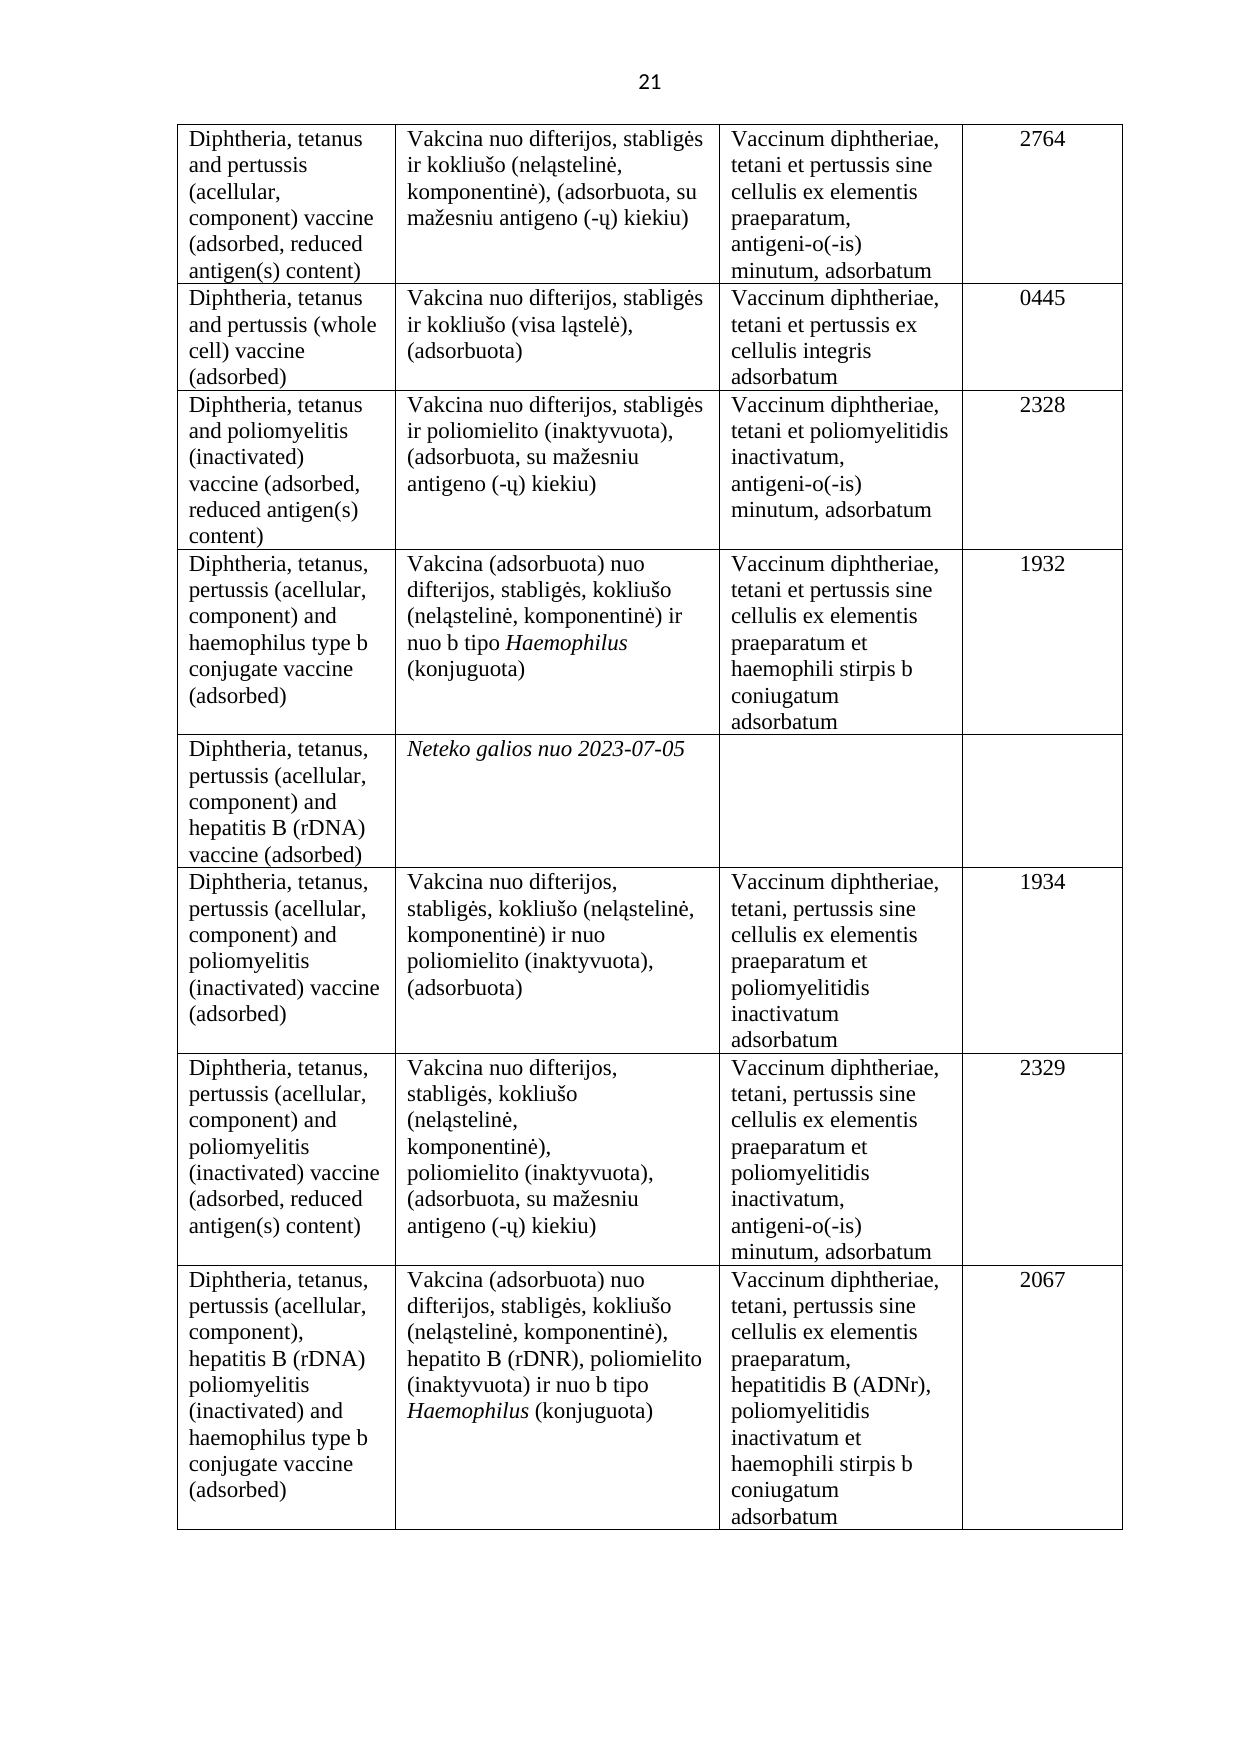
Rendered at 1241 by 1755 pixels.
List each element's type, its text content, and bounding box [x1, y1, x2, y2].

table_cell Diphtheria, tetanus, pertussis (acellular, component) and hepatitis B (rDNA) vaccine (adsorbed) [178, 735, 395, 867]
table_cell Vakcina (adsorbuota) nuo difterijos, stabligės, kokliušo (neląstelinė, komponentinė), hepatito B (rDNR), poliomielito (inaktyvuota) ir nuo b tipo Haemophilus (konjuguota) [396, 1266, 719, 1529]
table_cell Vakcina nuo difterijos, stabligės ir kokliušo (neląstelinė, komponentinė), (adsorbuota, su mažesniu antigeno (-ų) kiekiu) [396, 125, 719, 283]
table_cell 0445 [963, 284, 1122, 390]
table_cell Vaccinum diphtheriae, tetani et pertussis sine cellulis ex elementis praeparatum et haemophili stirpis b coniugatum adsorbatum [720, 550, 962, 734]
table_cell 1934 [963, 868, 1122, 1053]
table_cell Vakcina (adsorbuota) nuo difterijos, stabligės, kokliušo (neląstelinė, komponentinė) ir nuo b tipo Haemophilus (konjuguota) [396, 550, 719, 734]
table_cell Diphtheria, tetanus, pertussis (acellular, component), hepatitis B (rDNA) poliomyelitis (inactivated) and haemophilus type b conjugate vaccine (adsorbed) [178, 1266, 395, 1529]
table_cell Vakcina nuo difterijos, stabligės ir poliomielito (inaktyvuota), (adsorbuota, su mažesniu antigeno (-ų) kiekiu) [396, 391, 719, 549]
table_cell Neteko galios nuo 2023-07-05 [396, 735, 719, 867]
table_cell Vaccinum diphtheriae, tetani et poliomyelitidis inactivatum, antigeni-o(-is) minutum, adsorbatum [720, 391, 962, 549]
table_cell Vaccinum diphtheriae, tetani, pertussis sine cellulis ex elementis praeparatum, hepatitidis B (ADNr), poliomyelitidis inactivatum et haemophili stirpis b coniugatum adsorbatum [720, 1266, 962, 1529]
table_cell Diphtheria, tetanus and pertussis (whole cell) vaccine (adsorbed) [178, 284, 395, 390]
table_cell Diphtheria, tetanus, pertussis (acellular, component) and poliomyelitis (inactivated) vaccine (adsorbed, reduced antigen(s) content) [178, 1054, 395, 1264]
table_cell Vaccinum diphtheriae, tetani et pertussis sine cellulis ex elementis praeparatum, antigeni-o(-is) minutum, adsorbatum [720, 125, 962, 283]
table_cell Vakcina nuo difterijos, stabligės, kokliušo (neląstelinė, komponentinė) ir nuo poliomielito (inaktyvuota), (adsorbuota) [396, 868, 719, 1053]
table_cell Vakcina nuo difterijos, stabligės ir kokliušo (visa ląstelė), (adsorbuota) [396, 284, 719, 390]
table_cell 2764 [963, 125, 1122, 283]
table_cell [720, 735, 962, 867]
table_cell 2328 [963, 391, 1122, 549]
table_cell Vaccinum diphtheriae, tetani et pertussis ex cellulis integris adsorbatum [720, 284, 962, 390]
table_cell Diphtheria, tetanus and pertussis (acellular, component) vaccine (adsorbed, reduced antigen(s) content) [178, 125, 395, 283]
table_cell Vaccinum diphtheriae, tetani, pertussis sine cellulis ex elementis praeparatum et poliomyelitidis inactivatum, antigeni-o(-is) minutum, adsorbatum [720, 1054, 962, 1264]
table_cell 2329 [963, 1054, 1122, 1264]
table_cell 2067 [963, 1266, 1122, 1529]
table_cell Diphtheria, tetanus and poliomyelitis (inactivated) vaccine (adsorbed, reduced antigen(s) content) [178, 391, 395, 549]
table_cell Vaccinum diphtheriae, tetani, pertussis sine cellulis ex elementis praeparatum et poliomyelitidis inactivatum adsorbatum [720, 868, 962, 1053]
table_cell Diphtheria, tetanus, pertussis (acellular, component) and poliomyelitis (inactivated) vaccine (adsorbed) [178, 868, 395, 1053]
table_cell Diphtheria, tetanus, pertussis (acellular, component) and haemophilus type b conjugate vaccine (adsorbed) [178, 550, 395, 734]
table_cell Vakcina nuo difterijos, stabligės, kokliušo (neląstelinė, komponentinė), poliomielito (inaktyvuota), (adsorbuota, su mažesniu antigeno (-ų) kiekiu) [396, 1054, 719, 1264]
table_cell [963, 735, 1122, 867]
table_cell 1932 [963, 550, 1122, 734]
